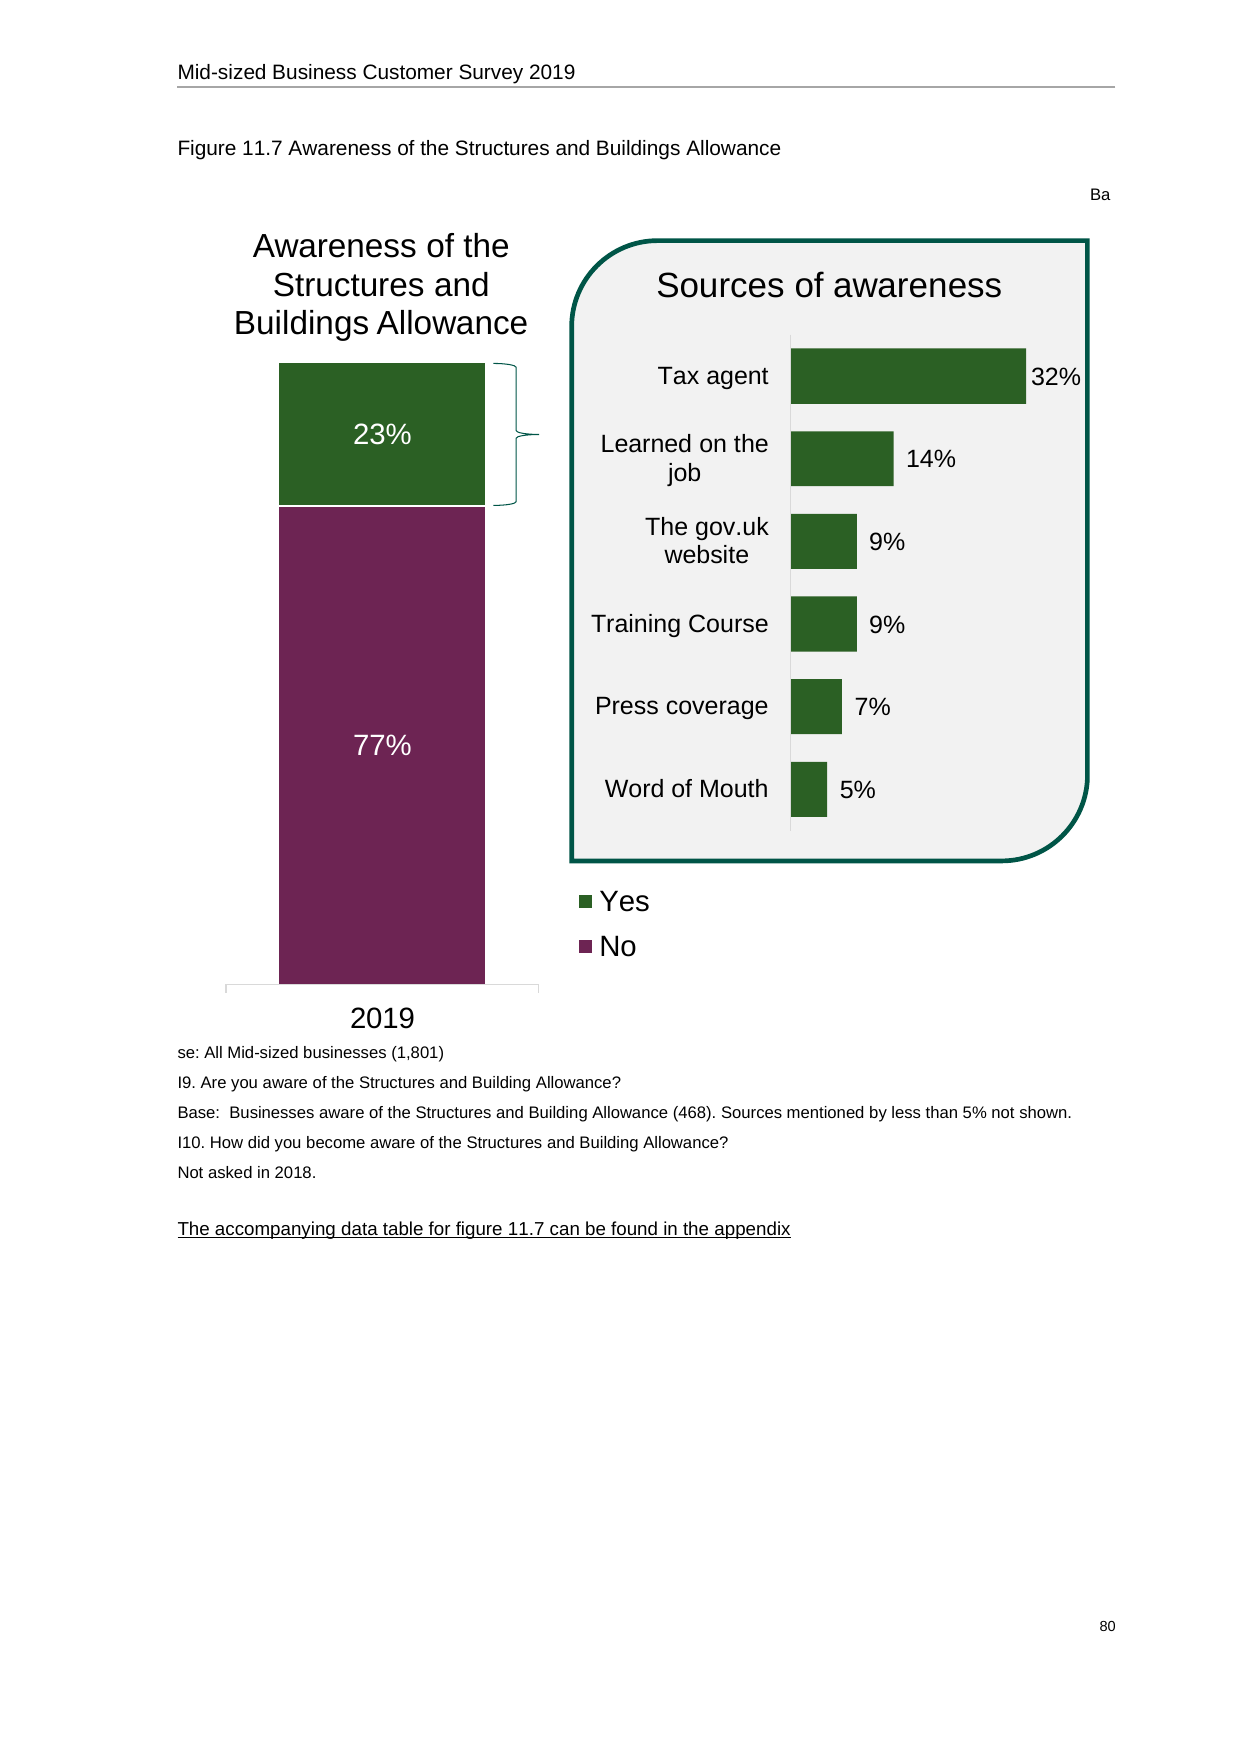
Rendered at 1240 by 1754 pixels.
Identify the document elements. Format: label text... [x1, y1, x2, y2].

subtitle Figure 11.7 Awareness of the Structures and Buildings Allowance [177, 136, 1115, 160]
text Base: All Mid-sized businesses (1,801) I9. Are you aware of the Structures and Building Allowance? Base: Businesses aware of the Structures and Building Allowance (468). Sources mentioned by less than 5% not shown. I10. How did you become aware of the Structures and Building Allowance? Not asked in 2018. [177, 185, 1115, 1188]
text The accompanying data table for figure 11.7 can be found in the appendix [177, 1218, 1115, 1246]
